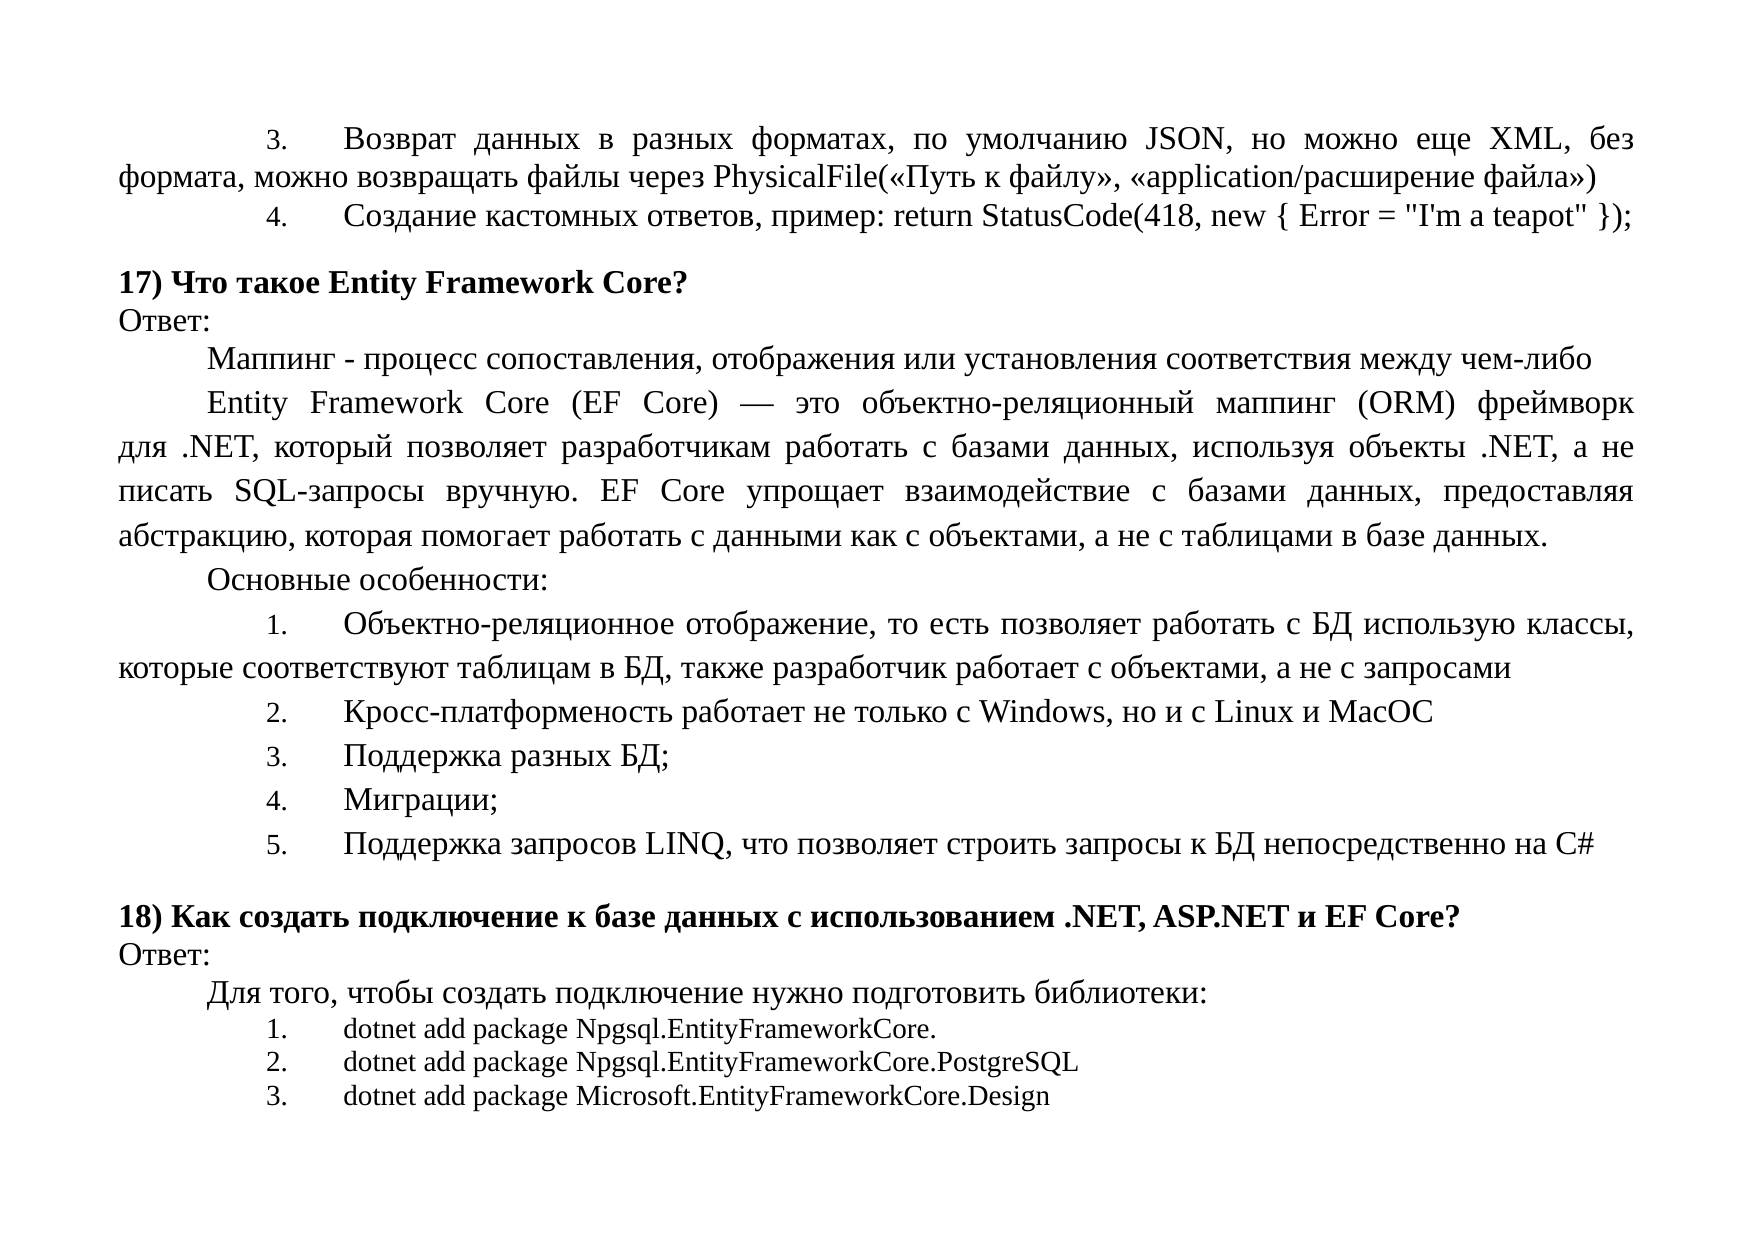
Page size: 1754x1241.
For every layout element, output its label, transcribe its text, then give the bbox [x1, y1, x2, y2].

text Ответ: [118, 934, 1636, 973]
text Маппинг - процесс сопоставления, отображения или установления соответствия между чем-либо [118, 338, 1636, 377]
list Возврат данных в разных форматах, по умолчанию JSON, но можно еще XML, без формата, можно возвращать файлы через PhysicalFile(«Путь к файлу», «application/расширение файла») [118, 118, 1636, 195]
text Ответ: [118, 300, 1636, 338]
list Объектно-реляционное отображение, то есть позволяет работать с БД использую классы, которые соответствуют таблицам в БД, также разработчик работает с объектами, а не с запросами [118, 603, 1636, 685]
list Создание кастомных ответов, пример: return StatusCode(418, new { Error = "I'm a teapot" }); [118, 195, 1636, 233]
list Миграции; [118, 779, 1636, 817]
list Поддержка разных БД; [118, 735, 1636, 773]
list Поддержка запросов LINQ, что позволяет строить запросы к БД непосредственно на C# [118, 823, 1636, 862]
list Кросс-платформеность работает не только с Windows, но и с Linux и MacOC [118, 691, 1636, 729]
text Основные особенности: [118, 559, 1636, 597]
text 17) Что такое Entity Framework Core? [118, 262, 1636, 300]
list dotnet add package Npgsql.EntityFrameworkCore. [118, 1011, 1636, 1044]
text Для того, чтобы создать подключение нужно подготовить библиотеки: [118, 973, 1636, 1011]
list dotnet add package Npgsql.EntityFrameworkCore.PostgreSQL [118, 1044, 1636, 1078]
text 18) Как создать подключение к базе данных с использованием .NET, ASP.NET и EF Core? [118, 896, 1636, 934]
list dotnet add package Microsoft.EntityFrameworkCore.Design [118, 1078, 1636, 1112]
text Entity Framework Core (EF Core) — это объектно-реляционный маппинг (ORM) фреймворк для .NET, который позволяет разработчикам работать с базами данных, используя объекты .NET, а не писать SQL-запросы вручную. EF Core упрощает взаимодействие с базами данных, предоставляя абстракцию, которая помогает работать с данными как с объектами, а не с таблицами в базе данных. [118, 383, 1636, 553]
